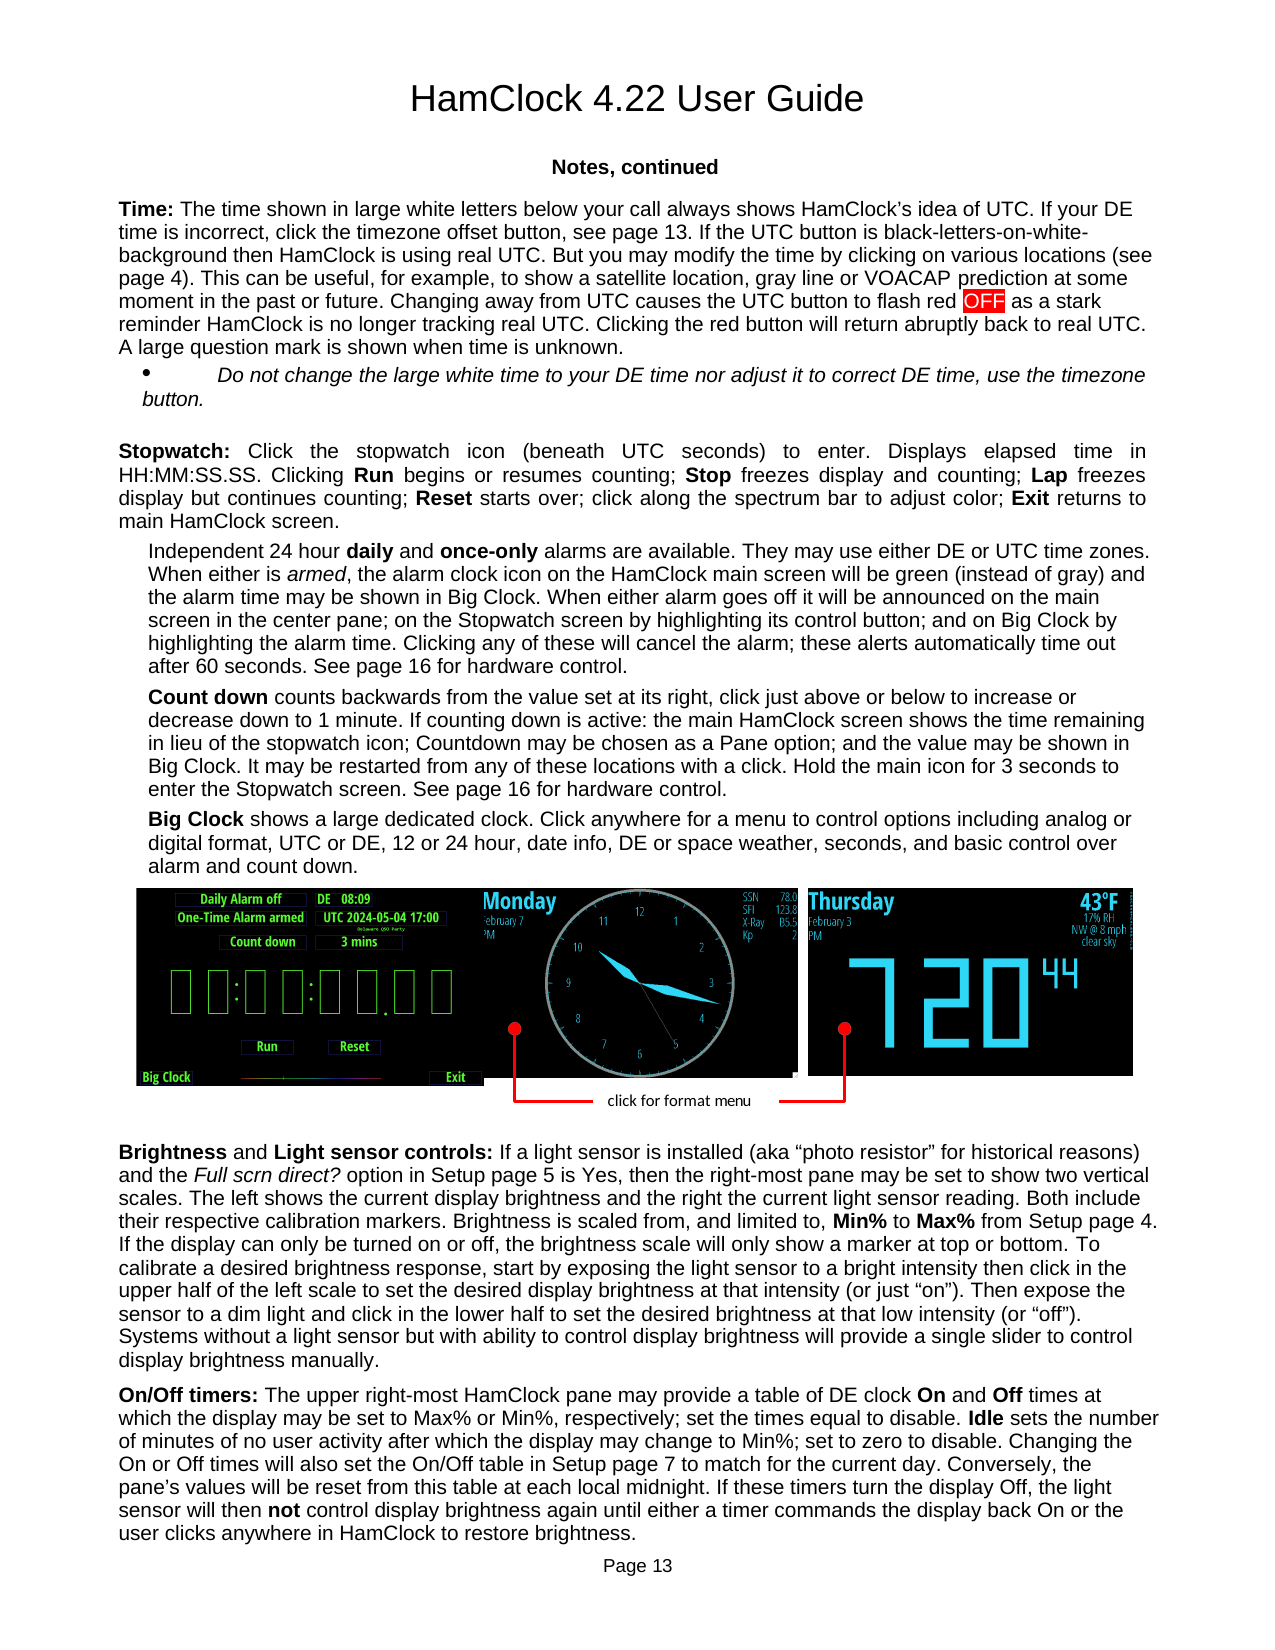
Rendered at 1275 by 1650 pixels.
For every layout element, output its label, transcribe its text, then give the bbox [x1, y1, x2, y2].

text On/Off timers: The upper right-most HamClock pane may provide a table of DE clock On and Off times at which the display may be set to Max% or Min%, respectively; set the times equal to disable. Idle sets the number of minutes of no user activity after which the display may change to Min%; set to zero to disable. Changing the On or Off times will also set the On/Off table in Setup page 7 to match for the current day. Conversely, the pane’s values will be reset from this table at each local midnight. If these timers turn the display Off, the light sensor will then not control display brightness again until either a timer commands the display back On or the user clicks anywhere in HamClock to restore brightness. [118, 1384, 1159, 1545]
list Do not change the large white time to your DE time nor adjust it to correct DE time, use the timezone button. [142, 363, 1208, 411]
text Independent 24 hour daily and once-only alarms are available. They may use either DE or UTC time zones. When either is armed, the alarm clock icon on the HamClock main screen will be green (instead of gray) and the alarm time may be shown in Big Clock. When either alarm goes off it will be announced on the main screen in the center pane; on the Stopwatch screen by highlighting its control button; and on Big Clock by highlighting the alarm time. Clicking any of these will cancel the alarm; these alerts automatically time out after 60 seconds. See page 16 for hardware control. [148, 540, 1159, 678]
text Time: The time shown in large white letters below your call always shows HamClock’s idea of UTC. If your DE time is incorrect, click the timezone offset button, see page 13. If the UTC button is black-letters-on-white- background then HamClock is using real UTC. But you may modify the time by clicking on various locations (see page 4). This can be useful, for example, to show a satellite location, gray line or VOACAP prediction at some moment in the past or future. Changing away from UTC causes the UTC button to flash red OFF as a stark reminder HamClock is no longer tracking real UTC. Clicking the red button will return abruptly back to real UTC. A large question mark is shown when time is unknown. [118, 198, 1164, 359]
text Brightness and Light sensor controls: If a light sensor is installed (aka “photo resistor” for historical reasons) and the Full scrn direct? option in Setup page 5 is Yes, then the right-most pane may be set to show two vertical scales. The left shows the current display brightness and the right the current light sensor reading. Both include their respective calibration markers. Brightness is scaled from, and limited to, Min% to Max% from Setup page 4. If the display can only be turned on or off, the brightness scale will only show a marker at top or bottom. To calibrate a desired brightness response, start by exposing the light sensor to a bright intensity then click in the upper half of the left scale to set the desired display brightness at that intensity (or just “on”). Then expose the sensor to a dim light and click in the lower half to set the desired brightness at that low intensity (or “off”). Systems without a light sensor but with ability to control display brightness will provide a single slider to control display brightness manually. [118, 1141, 1164, 1371]
text Count down counts backwards from the value set at its right, click just above or below to increase or decrease down to 1 minute. If counting down is active: the main HamClock screen shows the time remaining in lieu of the stopwatch icon; Countdown may be chosen as a Pane option; and the value may be shown in Big Clock. It may be restarted from any of these locations with a click. Hold the main icon for 3 seconds to enter the Stopwatch screen. See page 16 for hardware control. [148, 686, 1160, 801]
text Big Clock shows a large dedicated clock. Click anywhere for a menu to control options including analog or digital format, UTC or DE, 12 or 24 hour, date info, DE or space weather, seconds, and basic control over alarm and count down. [148, 808, 1134, 877]
text Stopwatch: Click the stopwatch icon (beneath UTC seconds) to enter. Displays elapsed time in HH:MM:SS.SS. Clicking Run begins or resumes counting; Stop freezes display and counting; Lap freezes display but continues counting; Reset starts over; click along the spectrum bar to adjust color; Exit returns to main HamClock screen. [118, 441, 1146, 533]
